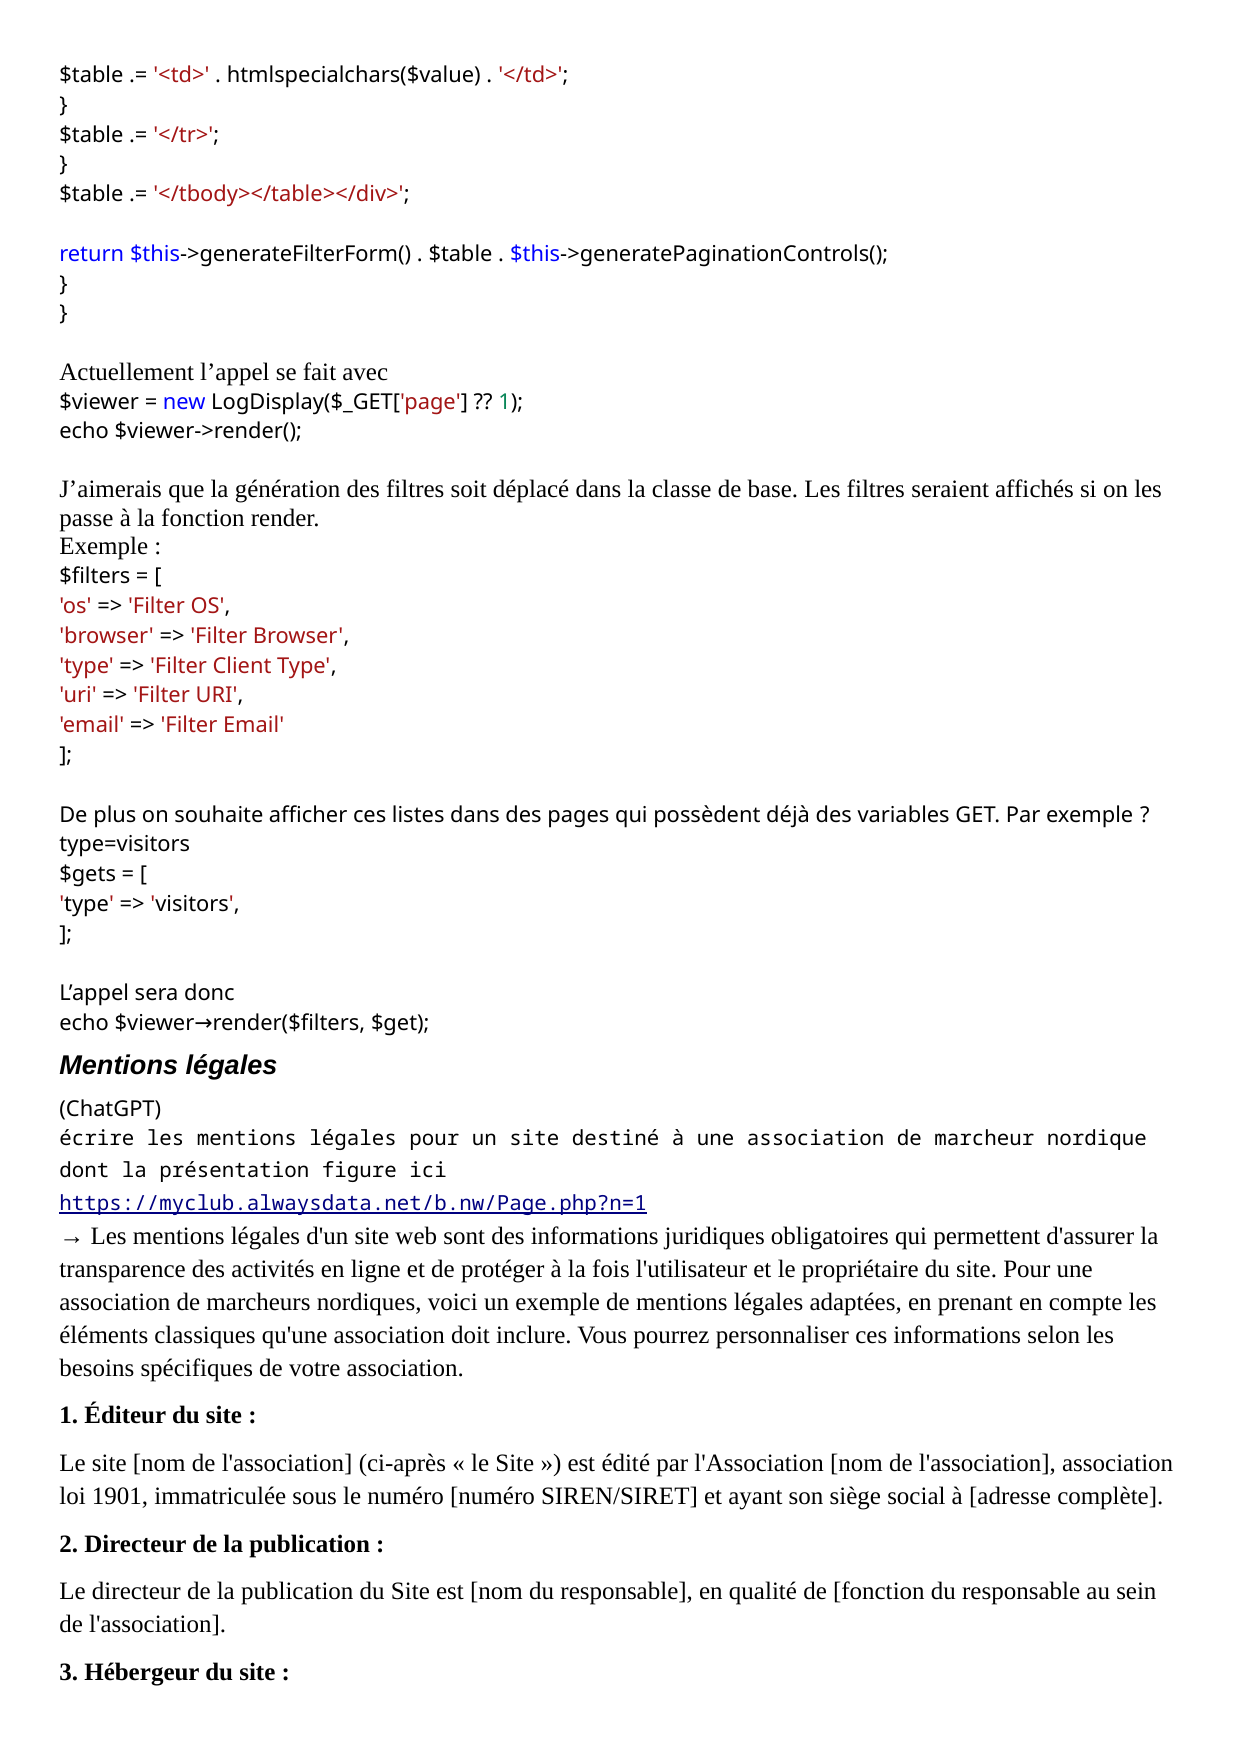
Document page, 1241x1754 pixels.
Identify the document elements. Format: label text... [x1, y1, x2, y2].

text } [59, 297, 1181, 327]
text Le directeur de la publication du Site est [nom du responsable], en qualité de [fonction du responsable au sein de l'association]. [59, 1576, 1181, 1638]
text 2. Directeur de la publication : [59, 1529, 1181, 1557]
text 'browser' => 'Filter Browser', [59, 620, 1181, 649]
text $viewer = new LogDisplay($_GET['page'] ?? 1); [59, 386, 1181, 415]
text 'email' => 'Filter Email' [59, 709, 1181, 739]
text echo $viewer->render(); [59, 415, 1181, 445]
text 'os' => 'Filter OS', [59, 590, 1181, 620]
text Le site [nom de l'association] (ci-après « le Site ») est édité par l'Association [nom de l'association], association loi 1901, immatriculée sous le numéro [numéro SIREN/SIRET] et ayant son siège social à [adresse complète]. [59, 1448, 1181, 1510]
text 'uri' => 'Filter URI', [59, 679, 1181, 709]
text Exemple : [59, 531, 1181, 560]
text 'type' => 'Filter Client Type', [59, 649, 1181, 679]
text echo $viewer→render($filters, $get); [59, 1007, 1181, 1037]
text 'type' => 'visitors', [59, 888, 1181, 918]
text (ChatGPT) [59, 1093, 1181, 1123]
text → Les mentions légales d'un site web sont des informations juridiques obligatoires qui permettent d'assurer la transparence des activités en ligne et de protéger à la fois l'utilisateur et le propriétaire du site. Pour une association de marcheurs nordiques, voici un exemple de mentions légales adaptées, en prenant en compte les éléments classiques qu'une association doit inclure. Vous pourrez personnaliser ces informations selon les besoins spécifiques de votre association. [59, 1221, 1181, 1382]
text L’appel sera donc [59, 977, 1181, 1007]
subtitle Mentions légales [59, 1049, 1181, 1081]
text 1. Éditeur du site : [59, 1400, 1181, 1429]
text https://myclub.alwaysdata.net/b.nw/Page.php?n=1 [59, 1188, 1181, 1217]
text De plus on souhaite afficher ces listes dans des pages qui possèdent déjà des variables GET. Par exemple ?type=visitors [59, 798, 1181, 858]
text $gets = [ [59, 858, 1181, 888]
text } [59, 89, 1181, 119]
text } [59, 267, 1181, 297]
text $table .= '<td>' . htmlspecialchars($value) . '</td>'; [59, 59, 1181, 89]
text J’aimerais que la génération des filtres soit déplacé dans la classe de base. Les filtres seraient affichés si on les passe à la fonction render. [59, 474, 1181, 531]
text écrire les mentions légales pour un site destiné à une association de marcheur nordique dont la présentation figure ici [59, 1123, 1181, 1184]
text ]; [59, 918, 1181, 947]
text $table .= '</tbody></table></div>'; [59, 178, 1181, 208]
text Actuellement l’appel se fait avec [59, 357, 1181, 386]
text $table .= '</tr>'; [59, 119, 1181, 148]
text ]; [59, 739, 1181, 769]
text 3. Hébergeur du site : [59, 1657, 1181, 1686]
text return $this->generateFilterForm() . $table . $this->generatePaginationControls(); [59, 238, 1181, 267]
text } [59, 148, 1181, 178]
text $filters = [ [59, 560, 1181, 590]
